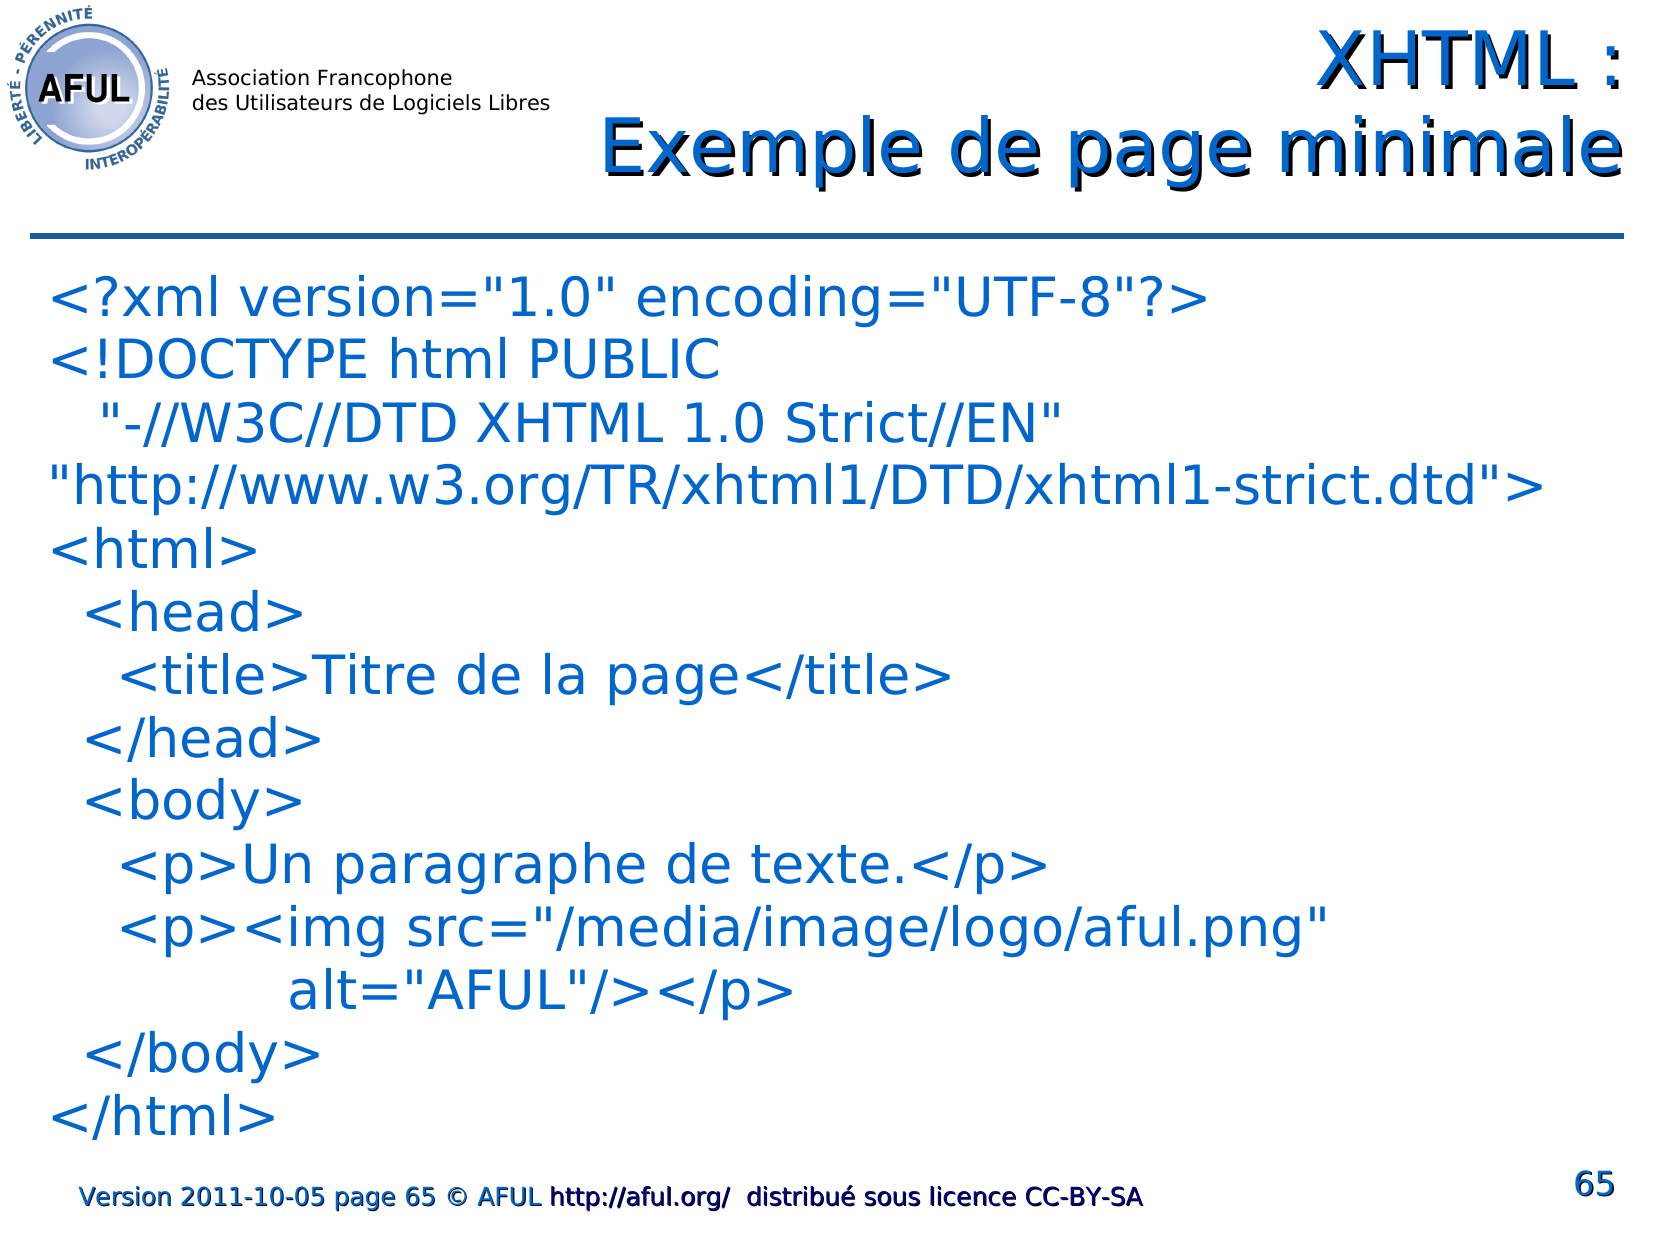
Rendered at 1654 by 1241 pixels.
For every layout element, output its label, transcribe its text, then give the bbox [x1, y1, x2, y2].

picture [0, 0, 178, 178]
title XHTML : Exemple de page minimale [501, 7, 1625, 200]
list <?xml version="1.0" encoding="UTF-8"?> <!DOCTYPE html PUBLIC "-//W3C//DTD XHTML 1.0 Strict//EN" "http://www.w3.org/TR/xhtml1/DTD/xhtml1-strict.dtd"> <html> <head> <title>Titre de la page</title> </head> <body> <p>Un paragraphe de texte.</p> <p><img src="/media/image/logo/aful.png" alt="AFUL"/></p> </body> </html> [47, 265, 1595, 1196]
